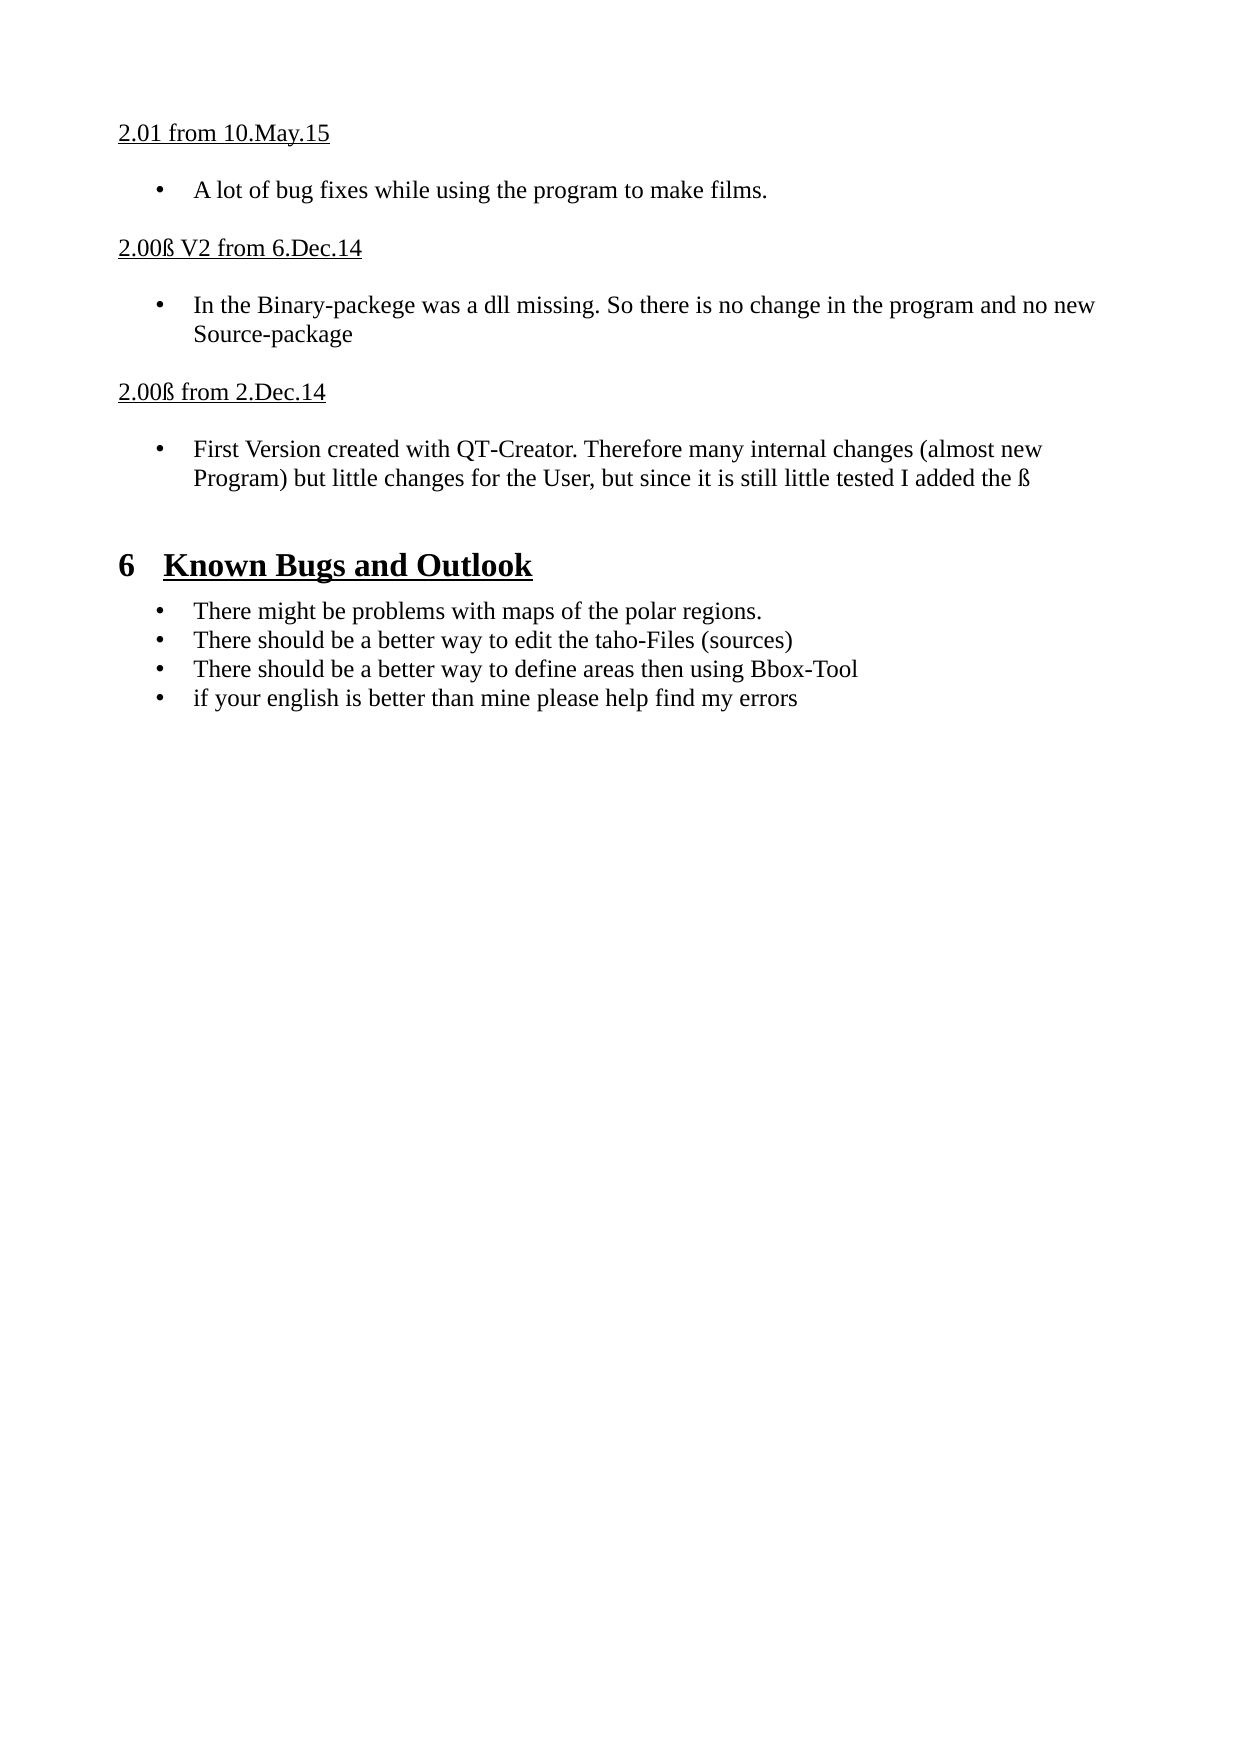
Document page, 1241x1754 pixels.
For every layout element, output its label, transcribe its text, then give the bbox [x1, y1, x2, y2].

list In the Binary-packege was a dll missing. So there is no change in the program and no new Source-package [156, 291, 1122, 377]
list First Version created with QT-Creator. Therefore many internal changes (almost new Program) but little changes for the User, but since it is still little tested I added the ß [156, 434, 1122, 521]
list if your english is better than mine please help find my errors [156, 683, 1122, 711]
list There should be a better way to define areas then using Bbox-Tool [156, 654, 1122, 683]
list A lot of bug fixes while using the program to make films. [156, 176, 1122, 233]
list There should be a better way to edit the taho-Files (sources) [156, 625, 1122, 654]
text 2.01 from 10.May.15 [118, 118, 1122, 147]
text 2.00ß from 2.Dec.14 [118, 377, 1122, 406]
text 2.00ß V2 from 6.Dec.14 [118, 233, 1122, 262]
list There might be problems with maps of the polar regions. [156, 596, 1122, 625]
subtitle Known Bugs and Outlook [118, 546, 1122, 584]
